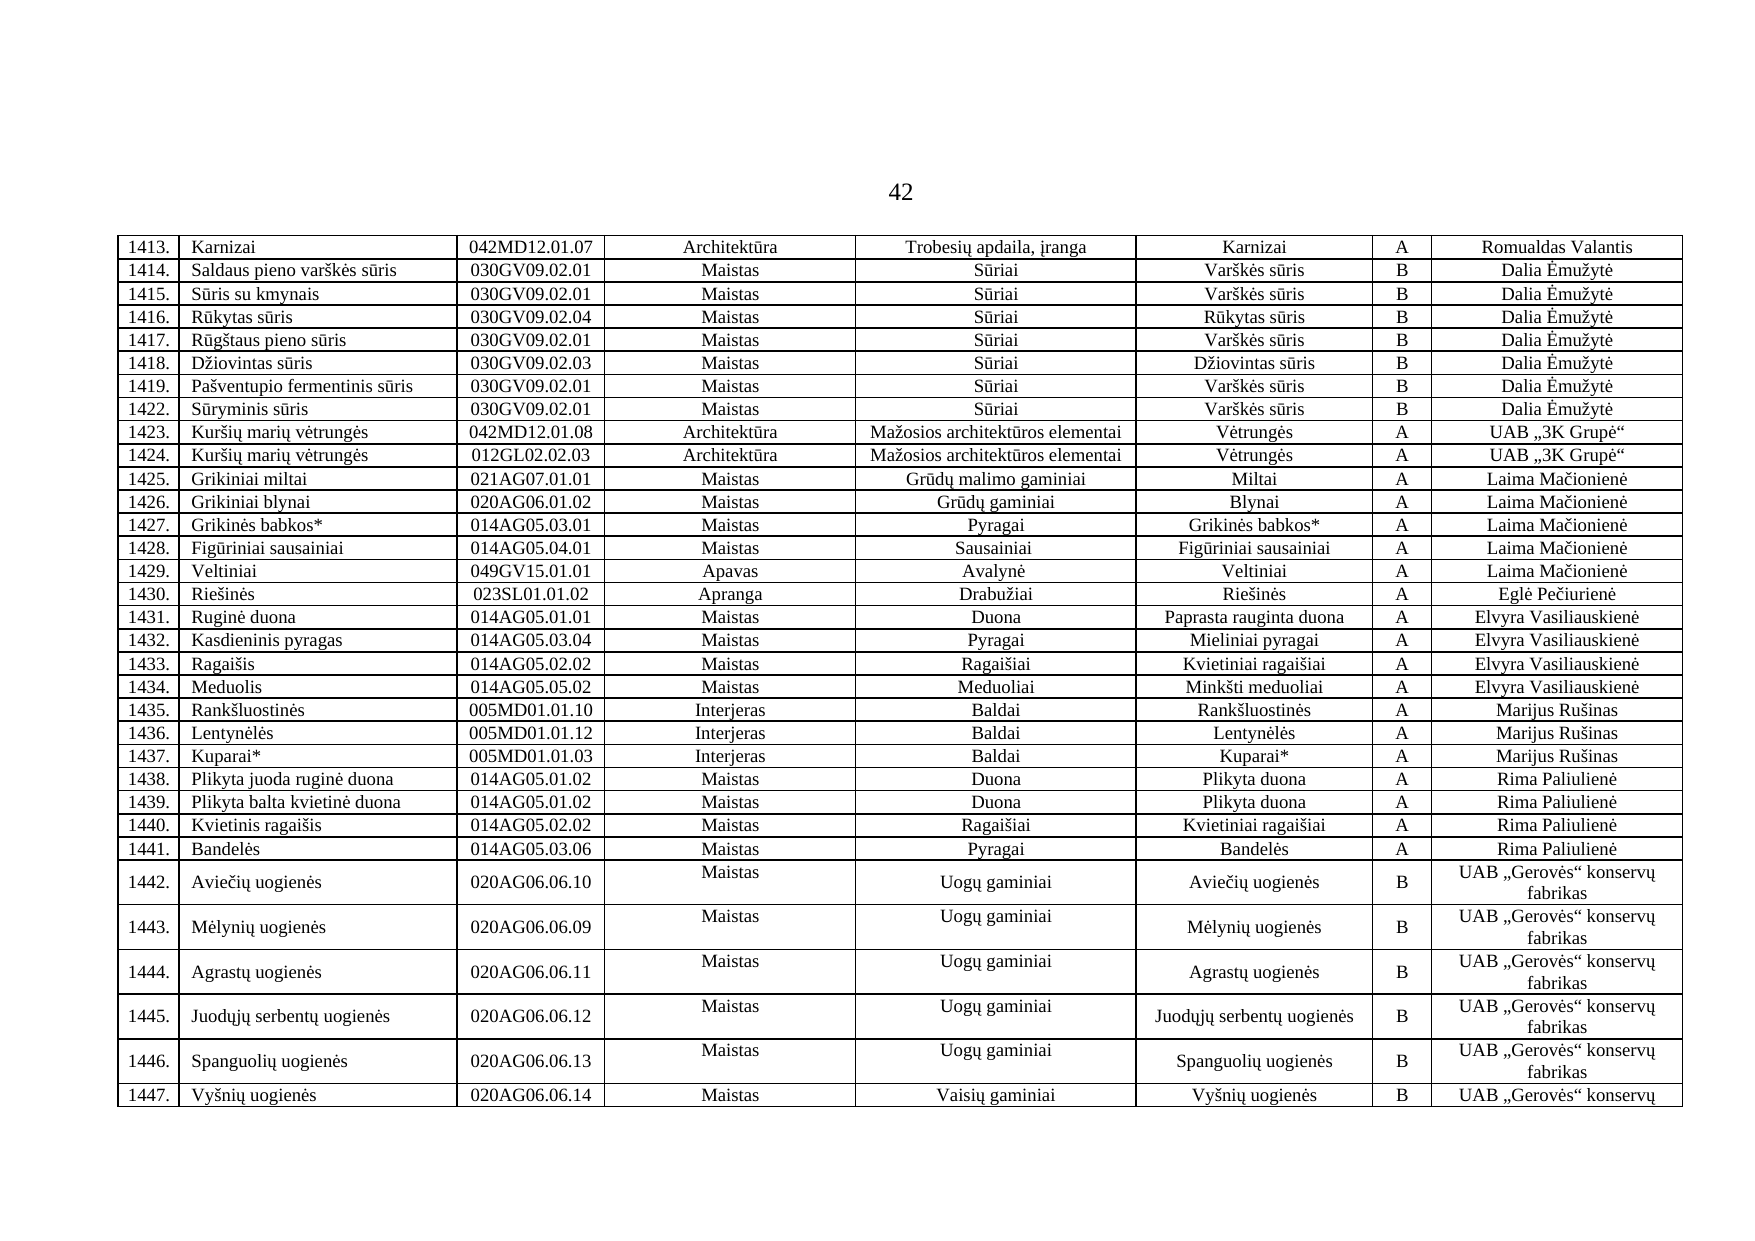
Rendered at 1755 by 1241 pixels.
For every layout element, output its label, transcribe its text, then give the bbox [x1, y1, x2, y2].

table_cell Mėlynių uogienės [180, 905, 456, 948]
table_cell Lentynėlės [180, 722, 456, 743]
table_cell 1432. [119, 630, 178, 651]
table_cell Vėtrungės [1137, 421, 1372, 443]
table_cell 030GV09.02.04 [458, 306, 604, 327]
table_cell Sūriai [856, 306, 1135, 327]
table_cell 1418. [119, 352, 178, 373]
table_cell Saldaus pieno varškės sūris [180, 260, 456, 281]
table_cell B [1373, 1084, 1431, 1106]
table_cell UAB „3K Grupė“ [1432, 445, 1682, 466]
table_cell Rankšluostinės [180, 699, 456, 720]
table_cell 1419. [119, 375, 178, 397]
table_cell Mieliniai pyragai [1137, 630, 1372, 651]
table_cell 1441. [119, 838, 178, 859]
table_cell Kvietiniai ragaišiai [1137, 653, 1372, 674]
table_cell A [1373, 815, 1431, 836]
table_cell Sūriai [856, 375, 1135, 397]
table_cell Interjeras [605, 699, 855, 720]
table_cell 014AG05.02.02 [458, 815, 604, 836]
table_cell UAB „Gerovės“ konservų fabrikas [1432, 861, 1682, 904]
table_cell 030GV09.02.01 [458, 260, 604, 281]
table_cell 1443. [119, 905, 178, 948]
table_cell 020AG06.06.12 [458, 995, 604, 1038]
table_cell Dalia Ėmužytė [1432, 398, 1682, 420]
table_cell UAB „Gerovės“ konservų [1432, 1084, 1682, 1106]
table_cell Plikyta duona [1137, 768, 1372, 790]
table_cell Kvietinis ragaišis [180, 815, 456, 836]
table_cell Ragaišiai [856, 815, 1135, 836]
table_cell Maistas [605, 606, 855, 628]
table_cell Vaisių gaminiai [856, 1084, 1135, 1106]
table_cell 1446. [119, 1040, 178, 1082]
table_cell A [1373, 745, 1431, 767]
table_cell 005MD01.01.03 [458, 745, 604, 767]
table_cell Karnizai [1137, 236, 1372, 258]
table_cell Maistas [605, 838, 855, 859]
table_cell B [1373, 352, 1431, 373]
table_cell 1416. [119, 306, 178, 327]
table_cell 014AG05.01.02 [458, 768, 604, 790]
table_cell B [1373, 861, 1431, 904]
table_cell Maistas [605, 283, 855, 304]
table_cell 014AG05.02.02 [458, 653, 604, 674]
table_cell Maistas [605, 630, 855, 651]
table_cell Kuršių marių vėtrungės [180, 421, 456, 443]
table_cell Bandelės [180, 838, 456, 859]
table_cell Laima Mačionienė [1432, 537, 1682, 558]
table_cell B [1373, 950, 1431, 993]
table_cell Architektūra [605, 421, 855, 443]
table_cell B [1373, 306, 1431, 327]
table_cell A [1373, 537, 1431, 558]
table_cell B [1373, 375, 1431, 397]
table_cell Riešinės [1137, 583, 1372, 605]
table_cell Kasdieninis pyragas [180, 630, 456, 651]
table_cell Maistas [605, 905, 855, 948]
table_cell Maistas [605, 653, 855, 674]
table_cell A [1373, 606, 1431, 628]
table_cell 020AG06.06.10 [458, 861, 604, 904]
table_cell 1437. [119, 745, 178, 767]
table_cell Uogų gaminiai [856, 905, 1135, 948]
table_cell Dalia Ėmužytė [1432, 375, 1682, 397]
table_cell Miltai [1137, 468, 1372, 489]
table_cell 005MD01.01.12 [458, 722, 604, 743]
table_cell Figūriniai sausainiai [1137, 537, 1372, 558]
table_cell Juodųjų serbentų uogienės [180, 995, 456, 1038]
table_cell 1414. [119, 260, 178, 281]
table_cell 023SL01.01.02 [458, 583, 604, 605]
table_cell 014AG05.01.02 [458, 791, 604, 813]
table_cell Trobesių apdaila, įranga [856, 236, 1135, 258]
table_cell 1436. [119, 722, 178, 743]
table_cell Laima Mačionienė [1432, 468, 1682, 489]
table_cell Grikinės babkos* [1137, 514, 1372, 535]
table_cell 030GV09.02.01 [458, 283, 604, 304]
table_cell Sausainiai [856, 537, 1135, 558]
table_cell 1439. [119, 791, 178, 813]
table_cell Elvyra Vasiliauskienė [1432, 630, 1682, 651]
table_cell B [1373, 329, 1431, 350]
table_cell 1430. [119, 583, 178, 605]
table_cell Sūriai [856, 260, 1135, 281]
table_cell 1429. [119, 560, 178, 582]
table_cell Grūdų gaminiai [856, 491, 1135, 512]
table_cell Baldai [856, 699, 1135, 720]
table_cell Duona [856, 606, 1135, 628]
table_cell 1431. [119, 606, 178, 628]
table_cell 1435. [119, 699, 178, 720]
table_cell 1428. [119, 537, 178, 558]
table_cell Maistas [605, 329, 855, 350]
table_cell Uogų gaminiai [856, 995, 1135, 1038]
table_cell A [1373, 630, 1431, 651]
table_cell Agrastų uogienės [180, 950, 456, 993]
table_cell Avalynė [856, 560, 1135, 582]
table_cell 005MD01.01.10 [458, 699, 604, 720]
table_cell Romualdas Valantis [1432, 236, 1682, 258]
table_cell 1415. [119, 283, 178, 304]
table_cell A [1373, 236, 1431, 258]
table_cell Aviečių uogienės [180, 861, 456, 904]
table_cell Maistas [605, 791, 855, 813]
table_cell UAB „Gerovės“ konservų fabrikas [1432, 1040, 1682, 1082]
table_cell 014AG05.05.02 [458, 676, 604, 697]
table_cell Ragaišis [180, 653, 456, 674]
table_cell 014AG05.03.04 [458, 630, 604, 651]
table_cell Varškės sūris [1137, 398, 1372, 420]
table_cell Sūriai [856, 329, 1135, 350]
table_cell Rūkytas sūris [1137, 306, 1372, 327]
table_cell Vyšnių uogienės [1137, 1084, 1372, 1106]
table_cell Mėlynių uogienės [1137, 905, 1372, 948]
table_cell Laima Mačionienė [1432, 491, 1682, 512]
table_cell Sūriai [856, 283, 1135, 304]
table_cell Varškės sūris [1137, 283, 1372, 304]
table_cell Maistas [605, 768, 855, 790]
table_cell Riešinės [180, 583, 456, 605]
table_cell Paprasta rauginta duona [1137, 606, 1372, 628]
table_cell A [1373, 722, 1431, 743]
table_cell 014AG05.01.01 [458, 606, 604, 628]
table_cell 049GV15.01.01 [458, 560, 604, 582]
table_cell Maistas [605, 950, 855, 993]
table_cell Interjeras [605, 745, 855, 767]
table_cell Sūriai [856, 398, 1135, 420]
table_cell Pyragai [856, 514, 1135, 535]
table_cell 1440. [119, 815, 178, 836]
table_cell Rima Paliulienė [1432, 815, 1682, 836]
table_cell B [1373, 398, 1431, 420]
table_cell Bandelės [1137, 838, 1372, 859]
table_cell 1434. [119, 676, 178, 697]
table_cell Spanguolių uogienės [1137, 1040, 1372, 1082]
table_cell Varškės sūris [1137, 329, 1372, 350]
table_cell Maistas [605, 306, 855, 327]
table_cell 012GL02.02.03 [458, 445, 604, 466]
table_cell Maistas [605, 861, 855, 904]
table_cell Ragaišiai [856, 653, 1135, 674]
table_cell Dalia Ėmužytė [1432, 260, 1682, 281]
table_cell 042MD12.01.07 [458, 236, 604, 258]
table_cell Duona [856, 768, 1135, 790]
table_cell Grikinės babkos* [180, 514, 456, 535]
table_cell Vėtrungės [1137, 445, 1372, 466]
table_cell A [1373, 491, 1431, 512]
table_cell Aviečių uogienės [1137, 861, 1372, 904]
table_cell Maistas [605, 375, 855, 397]
table_cell 1426. [119, 491, 178, 512]
table_cell Sūryminis sūris [180, 398, 456, 420]
table_cell 1417. [119, 329, 178, 350]
table_cell Plikyta balta kvietinė duona [180, 791, 456, 813]
table_cell Minkšti meduoliai [1137, 676, 1372, 697]
table_cell Elvyra Vasiliauskienė [1432, 676, 1682, 697]
table_cell Spanguolių uogienės [180, 1040, 456, 1082]
table_cell 030GV09.02.01 [458, 398, 604, 420]
table_cell Sūriai [856, 352, 1135, 373]
table_cell 020AG06.01.02 [458, 491, 604, 512]
table_cell Rima Paliulienė [1432, 791, 1682, 813]
table_cell A [1373, 583, 1431, 605]
table_cell 030GV09.02.01 [458, 329, 604, 350]
table_cell A [1373, 768, 1431, 790]
table_cell Drabužiai [856, 583, 1135, 605]
table_cell Maistas [605, 514, 855, 535]
table_cell Baldai [856, 745, 1135, 767]
table_cell Maistas [605, 1040, 855, 1082]
table_cell Rankšluostinės [1137, 699, 1372, 720]
table_cell Maistas [605, 537, 855, 558]
table_cell Dalia Ėmužytė [1432, 329, 1682, 350]
table_cell 1438. [119, 768, 178, 790]
table_cell Maistas [605, 352, 855, 373]
table_cell Kuparai* [180, 745, 456, 767]
table_cell Dalia Ėmužytė [1432, 283, 1682, 304]
table_cell Pašventupio fermentinis sūris [180, 375, 456, 397]
table_cell 014AG05.03.01 [458, 514, 604, 535]
table_cell UAB „Gerovės“ konservų fabrikas [1432, 950, 1682, 993]
table_cell Veltiniai [180, 560, 456, 582]
table_cell A [1373, 653, 1431, 674]
table_cell Meduolis [180, 676, 456, 697]
table_cell Duona [856, 791, 1135, 813]
table_cell B [1373, 283, 1431, 304]
table_cell 1447. [119, 1084, 178, 1106]
table_cell A [1373, 421, 1431, 443]
table_cell 020AG06.06.14 [458, 1084, 604, 1106]
table_cell 1413. [119, 236, 178, 258]
table_cell Baldai [856, 722, 1135, 743]
table_cell Laima Mačionienė [1432, 514, 1682, 535]
table_cell 020AG06.06.11 [458, 950, 604, 993]
table_cell Dalia Ėmužytė [1432, 306, 1682, 327]
table_cell 1425. [119, 468, 178, 489]
table_cell Kuparai* [1137, 745, 1372, 767]
table_cell Marijus Rušinas [1432, 745, 1682, 767]
table_cell A [1373, 468, 1431, 489]
table_cell Juodųjų serbentų uogienės [1137, 995, 1372, 1038]
table_cell Maistas [605, 815, 855, 836]
table_cell Elvyra Vasiliauskienė [1432, 606, 1682, 628]
table_cell 1427. [119, 514, 178, 535]
table_cell 030GV09.02.03 [458, 352, 604, 373]
table_cell 1423. [119, 421, 178, 443]
table_cell Maistas [605, 676, 855, 697]
table_cell Uogų gaminiai [856, 1040, 1135, 1082]
table_cell Džiovintas sūris [180, 352, 456, 373]
table_cell A [1373, 676, 1431, 697]
table_cell Apranga [605, 583, 855, 605]
table_cell B [1373, 260, 1431, 281]
table_cell Plikyta juoda ruginė duona [180, 768, 456, 790]
table_cell 014AG05.03.06 [458, 838, 604, 859]
table_cell B [1373, 905, 1431, 948]
table_cell Grikiniai miltai [180, 468, 456, 489]
table_cell Maistas [605, 1084, 855, 1106]
table_cell UAB „Gerovės“ konservų fabrikas [1432, 995, 1682, 1038]
table_cell B [1373, 995, 1431, 1038]
table_cell Figūriniai sausainiai [180, 537, 456, 558]
table_cell Pyragai [856, 838, 1135, 859]
table_cell Dalia Ėmužytė [1432, 352, 1682, 373]
table_cell A [1373, 791, 1431, 813]
table_cell Džiovintas sūris [1137, 352, 1372, 373]
table_cell Interjeras [605, 722, 855, 743]
table_cell Lentynėlės [1137, 722, 1372, 743]
table_cell 042MD12.01.08 [458, 421, 604, 443]
table_cell Laima Mačionienė [1432, 560, 1682, 582]
table_cell Grūdų malimo gaminiai [856, 468, 1135, 489]
table_cell Kuršių marių vėtrungės [180, 445, 456, 466]
table_cell Maistas [605, 398, 855, 420]
table_cell Mažosios architektūros elementai [856, 445, 1135, 466]
table_cell Karnizai [180, 236, 456, 258]
table_cell Maistas [605, 260, 855, 281]
table_cell 021AG07.01.01 [458, 468, 604, 489]
table_cell Mažosios architektūros elementai [856, 421, 1135, 443]
table_cell A [1373, 699, 1431, 720]
table_cell A [1373, 838, 1431, 859]
table_cell A [1373, 445, 1431, 466]
table_cell 020AG06.06.09 [458, 905, 604, 948]
table_cell B [1373, 1040, 1431, 1082]
table_cell Apavas [605, 560, 855, 582]
table_cell Architektūra [605, 445, 855, 466]
table_cell 1433. [119, 653, 178, 674]
table_cell 1445. [119, 995, 178, 1038]
table_cell 030GV09.02.01 [458, 375, 604, 397]
table_cell A [1373, 560, 1431, 582]
table_cell UAB „Gerovės“ konservų fabrikas [1432, 905, 1682, 948]
table_cell 020AG06.06.13 [458, 1040, 604, 1082]
table_cell Marijus Rušinas [1432, 722, 1682, 743]
table_cell Agrastų uogienės [1137, 950, 1372, 993]
table_cell Varškės sūris [1137, 260, 1372, 281]
table_cell Varškės sūris [1137, 375, 1372, 397]
table_cell Plikyta duona [1137, 791, 1372, 813]
table_cell Rūgštaus pieno sūris [180, 329, 456, 350]
table_cell 014AG05.04.01 [458, 537, 604, 558]
table_cell 1442. [119, 861, 178, 904]
table_cell Pyragai [856, 630, 1135, 651]
table_cell Vyšnių uogienės [180, 1084, 456, 1106]
table_cell Blynai [1137, 491, 1372, 512]
table_cell Uogų gaminiai [856, 861, 1135, 904]
table_cell 1422. [119, 398, 178, 420]
table_cell UAB „3K Grupė“ [1432, 421, 1682, 443]
table_cell 1424. [119, 445, 178, 466]
table_cell 1444. [119, 950, 178, 993]
table_cell Eglė Pečiurienė [1432, 583, 1682, 605]
table_cell Ruginė duona [180, 606, 456, 628]
table_cell Rima Paliulienė [1432, 768, 1682, 790]
table_cell Meduoliai [856, 676, 1135, 697]
table_cell Grikiniai blynai [180, 491, 456, 512]
table_cell Marijus Rušinas [1432, 699, 1682, 720]
table_cell Sūris su kmynais [180, 283, 456, 304]
table_cell Elvyra Vasiliauskienė [1432, 653, 1682, 674]
table_cell Rima Paliulienė [1432, 838, 1682, 859]
table_cell Kvietiniai ragaišiai [1137, 815, 1372, 836]
table_cell Veltiniai [1137, 560, 1372, 582]
table_cell Architektūra [605, 236, 855, 258]
table_cell A [1373, 514, 1431, 535]
table_cell Maistas [605, 468, 855, 489]
table_cell Rūkytas sūris [180, 306, 456, 327]
table_cell Maistas [605, 491, 855, 512]
table_cell Uogų gaminiai [856, 950, 1135, 993]
table_cell Maistas [605, 995, 855, 1038]
